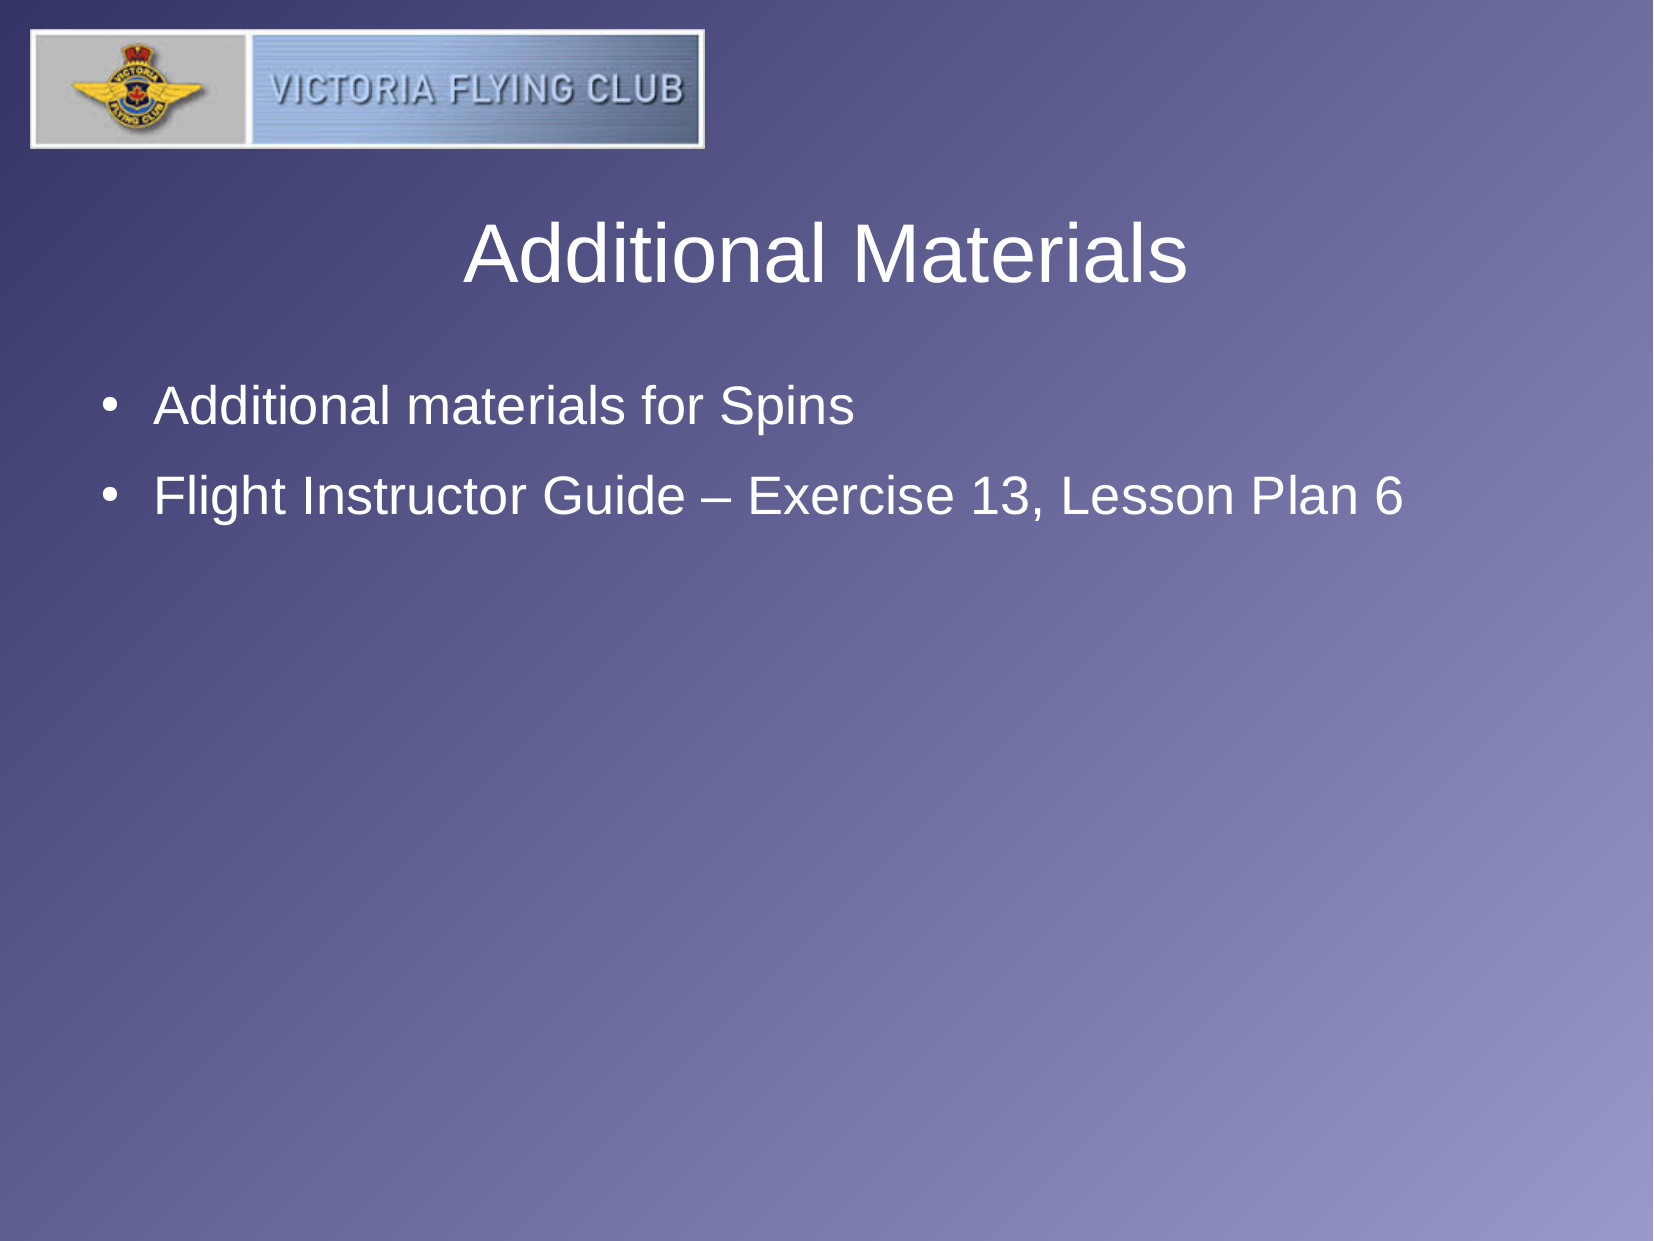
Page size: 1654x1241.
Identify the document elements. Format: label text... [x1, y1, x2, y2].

title Additional Materials [82, 150, 1571, 358]
list Additional materials for Spins Flight Instructor Guide – Exercise 13, Lesson Plan 6 [82, 375, 1571, 1095]
picture [30, 29, 705, 149]
